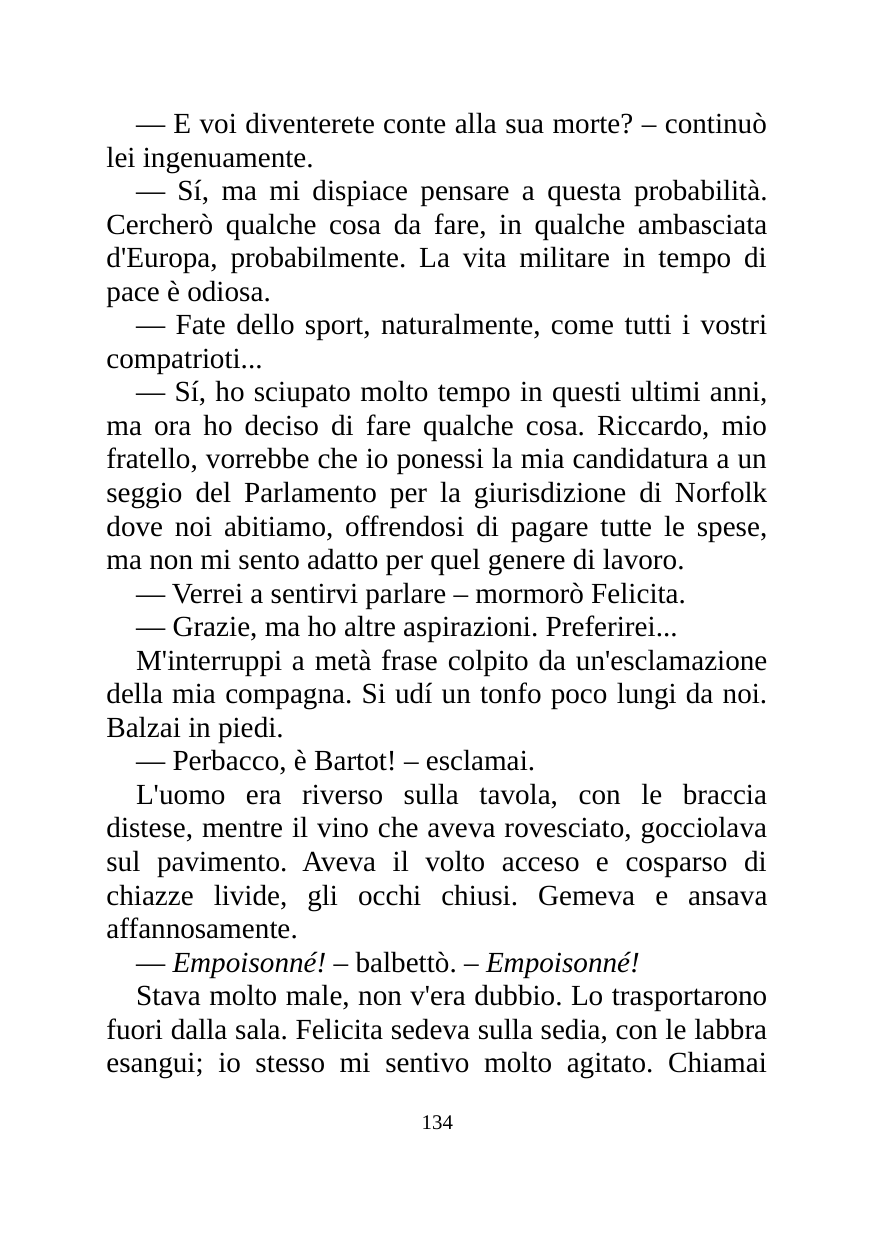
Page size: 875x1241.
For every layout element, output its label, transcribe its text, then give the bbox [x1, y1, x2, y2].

text — Grazie, ma ho altre aspirazioni. Preferirei... [106, 609, 768, 643]
text — Sí, ho sciupato molto tempo in questi ultimi anni, ma ora ho deciso di fare qualche cosa. Riccardo, mio fratello, vorrebbe che io ponessi la mia candidatura a un seggio del Parlamento per la giurisdizione di Norfolk dove noi abitiamo, offrendosi di pagare tutte le spese, ma non mi sento adatto per quel genere di lavoro. [106, 374, 768, 576]
text — Empoisonné! – balbettò. – Empoisonné! [106, 945, 768, 978]
text L'uomo era riverso sulla tavola, con le braccia distese, mentre il vino che aveva rovesciato, gocciolava sul pavimento. Aveva il volto acceso e cosparso di chiazze livide, gli occhi chiusi. Gemeva e ansava affannosamente. [106, 777, 768, 945]
text Stava molto male, non v'era dubbio. Lo trasportarono fuori dalla sala. Felicita sedeva sulla sedia, con le labbra esangui; io stesso mi sentivo molto agitato. Chiamai [106, 978, 768, 1079]
text — Perbacco, è Bartot! – esclamai. [106, 743, 768, 777]
text — Verrei a sentirvi parlare – mormorò Felicita. [106, 576, 768, 609]
text — Sí, ma mi dispiace pensare a questa probabilità. Cercherò qualche cosa da fare, in qualche ambasciata d'Europa, probabilmente. La vita militare in tempo di pace è odiosa. [106, 173, 768, 307]
text — Fate dello sport, naturalmente, come tutti i vostri compatrioti... [106, 307, 768, 374]
text — E voi diventerete conte alla sua morte? – continuò lei ingenuamente. [106, 106, 768, 173]
text M'interruppi a metà frase colpito da un'esclamazione della mia compagna. Si udí un tonfo poco lungi da noi. Balzai in piedi. [106, 643, 768, 743]
